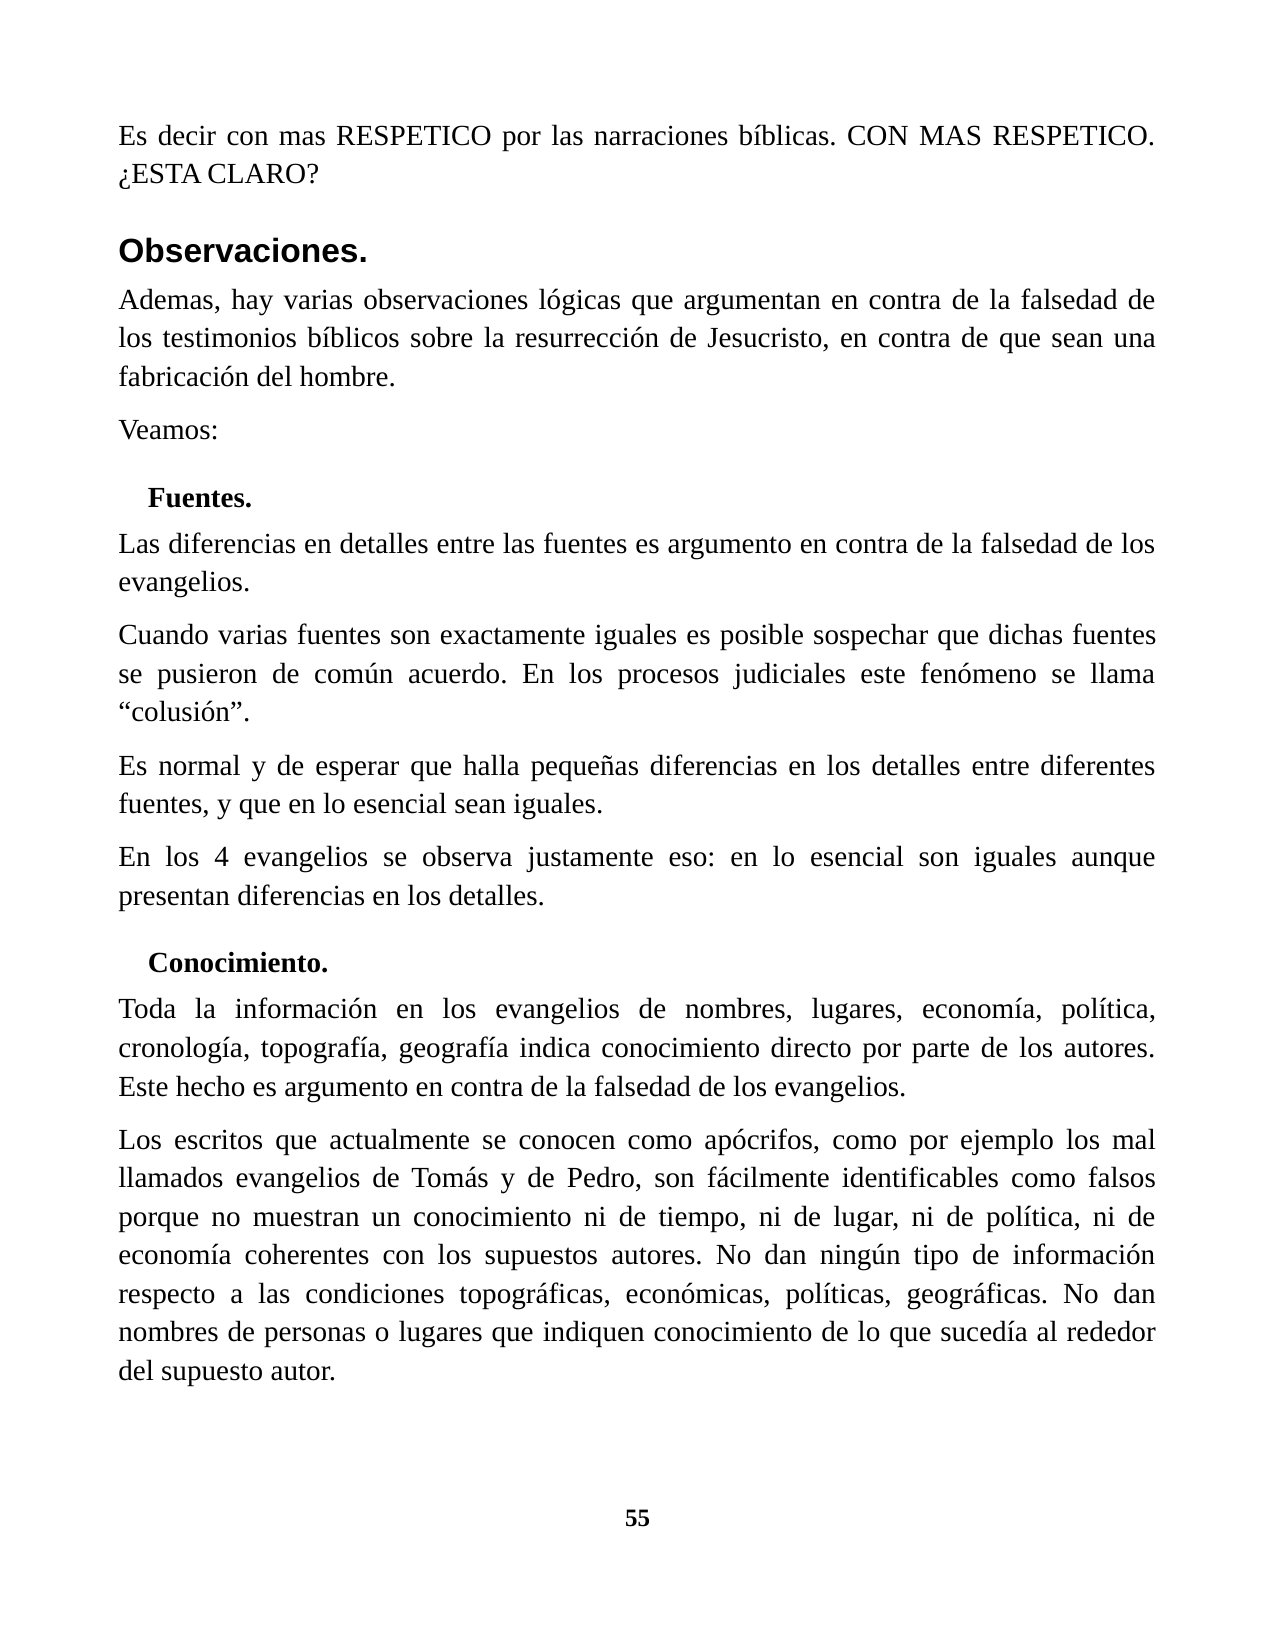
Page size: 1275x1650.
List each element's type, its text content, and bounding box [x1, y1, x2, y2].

subtitle Observaciones. [118, 231, 1157, 269]
text Veamos: [118, 412, 1157, 446]
subtitle Conocimiento. [148, 946, 1157, 979]
subtitle Fuentes. [148, 480, 1157, 513]
text Ademas, hay varias observaciones lógicas que argumentan en contra de la falsedad de los testimonios bíblicos sobre la resurrección de Jesucristo, en contra de que sean una fabricación del hombre. [118, 282, 1157, 392]
text Cuando varias fuentes son exactamente iguales es posible sospechar que dichas fuentes se pusieron de común acuerdo. En los procesos judiciales este fenómeno se llama “colusión”. [118, 617, 1157, 728]
text Toda la información en los evangelios de nombres, lugares, economía, política, cronología, topografía, geografía indica conocimiento directo por parte de los autores. Este hecho es argumento en contra de la falsedad de los evangelios. [118, 992, 1157, 1102]
text Es normal y de esperar que halla pequeñas diferencias en los detalles entre diferentes fuentes, y que en lo esencial sean iguales. [118, 748, 1157, 820]
text Las diferencias en detalles entre las fuentes es argumento en contra de la falsedad de los evangelios. [118, 526, 1157, 598]
text Es decir con mas RESPETICO por las narraciones bíblicas. CON MAS RESPETICO. ¿ESTA CLARO? [118, 118, 1157, 190]
text En los 4 evangelios se observa justamente eso: en lo esencial son iguales aunque presentan diferencias en los detalles. [118, 839, 1157, 911]
text Los escritos que actualmente se conocen como apócrifos, como por ejemplo los mal llamados evangelios de Tomás y de Pedro, son fácilmente identificables como falsos porque no muestran un conocimiento ni de tiempo, ni de lugar, ni de política, ni de economía coherentes con los supuestos autores. No dan ningún tipo de información respecto a las condiciones topográficas, económicas, políticas, geográficas. No dan nombres de personas o lugares que indiquen conocimiento de lo que sucedía al rededor del supuesto autor. [118, 1122, 1157, 1387]
